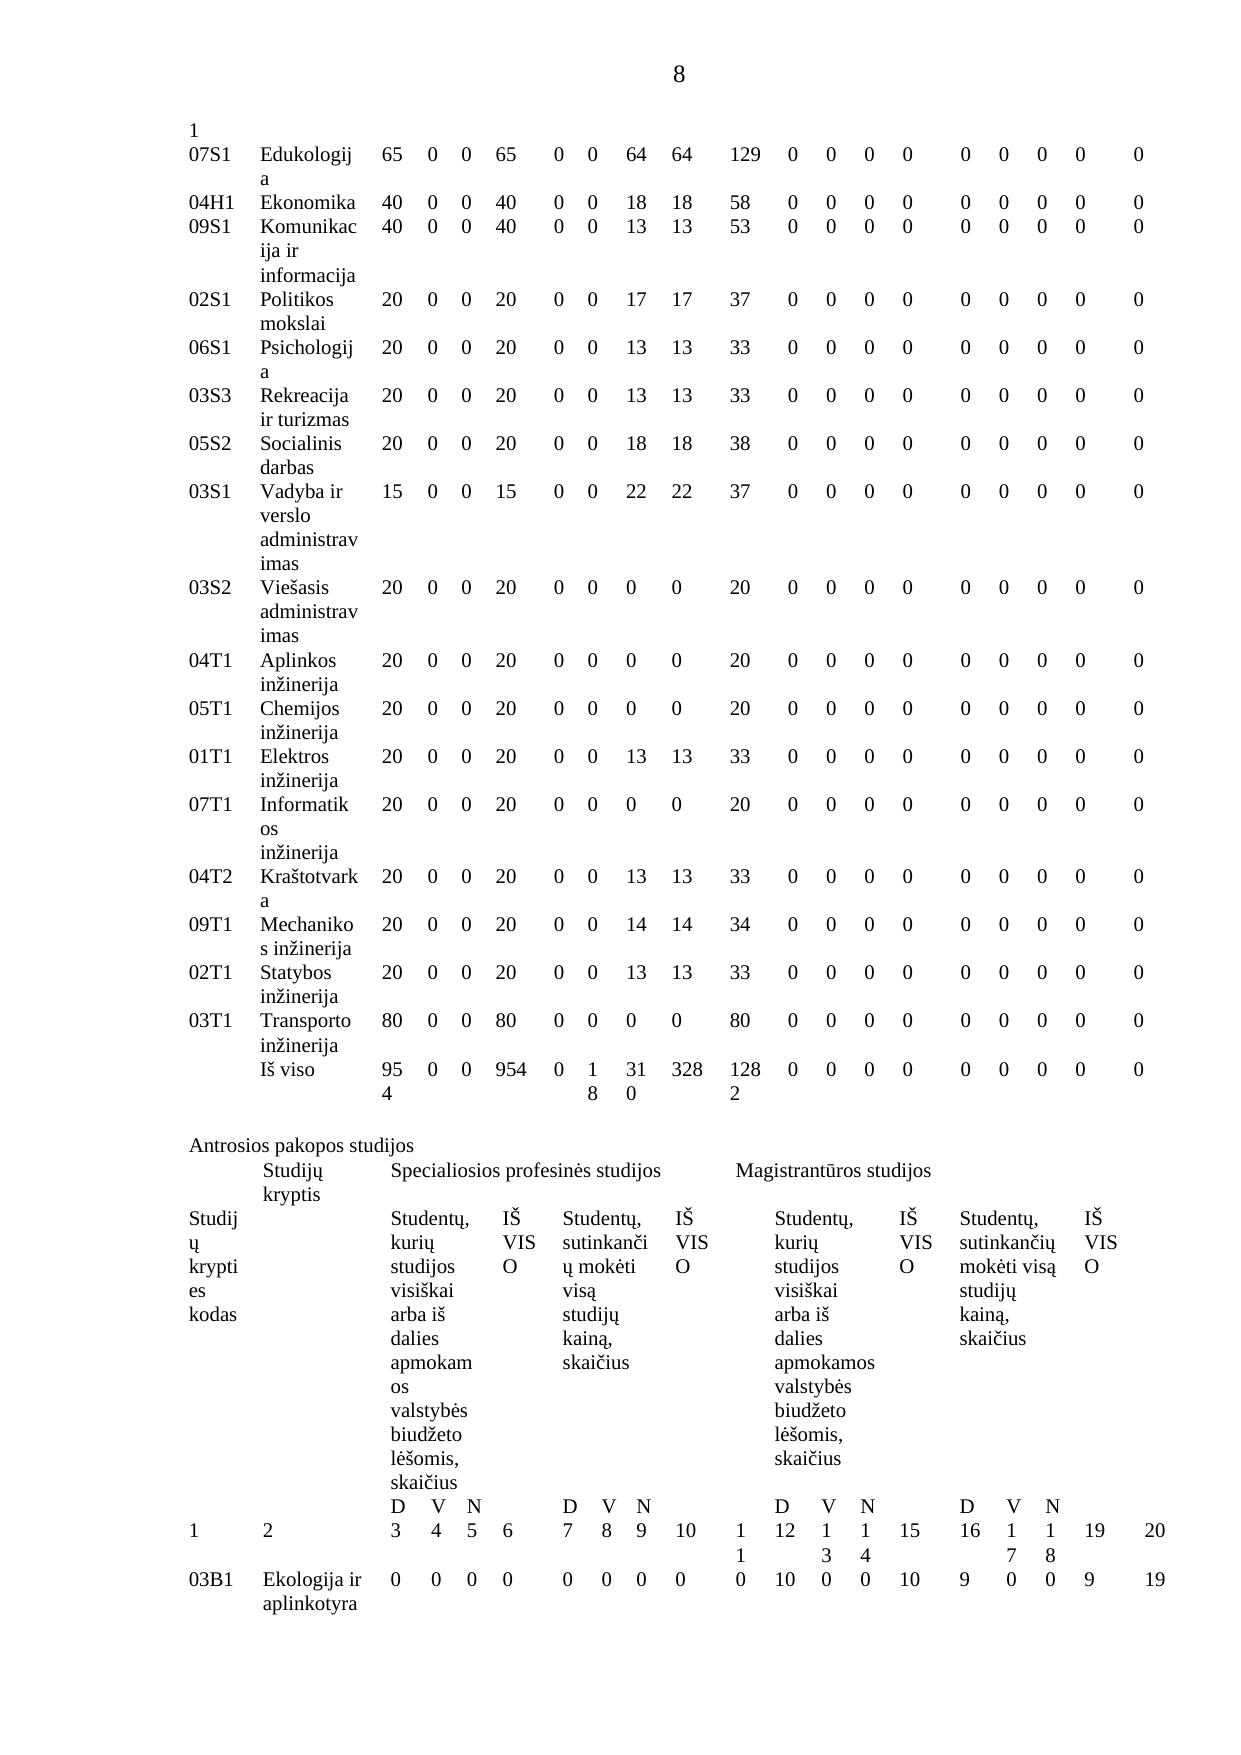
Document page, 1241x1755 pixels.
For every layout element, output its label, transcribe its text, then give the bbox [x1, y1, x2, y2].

table_cell [1073, 1158, 1133, 1206]
table_cell 04T2 [177, 864, 248, 912]
table_cell 0 [988, 744, 1026, 792]
table_cell 0 [1064, 792, 1122, 864]
table_cell 0 [988, 1009, 1026, 1057]
table_cell 0 [590, 1567, 625, 1615]
table_cell 1 [177, 118, 248, 142]
table_cell [450, 118, 484, 142]
table_cell 0 [1064, 648, 1122, 696]
table_cell Studijų kryptis [251, 1158, 379, 1206]
table_cell Socialinis darbas [249, 431, 370, 479]
table_cell 0 [450, 479, 484, 575]
table_cell 1282 [718, 1057, 776, 1105]
table_cell 20 [484, 648, 542, 696]
table_cell 18 [615, 431, 660, 479]
table_cell 0 [988, 792, 1026, 864]
table_cell 0 [815, 287, 853, 335]
table_cell 0 [1064, 864, 1122, 912]
table_cell [251, 1206, 379, 1494]
table_cell 0 [891, 431, 949, 479]
table_cell 0 [949, 912, 987, 960]
table_cell 6 [491, 1519, 551, 1567]
table_cell Studentų, sutinkančių mokėti visą studijų kainą, skaičius [551, 1206, 664, 1494]
table_cell 0 [416, 744, 450, 792]
table_cell 7 [551, 1519, 590, 1567]
table_cell 0 [615, 696, 660, 744]
table_cell 0 [1064, 190, 1122, 214]
table_cell 310 [615, 1057, 660, 1105]
table_cell [988, 118, 1026, 142]
table_cell 64 [615, 142, 660, 190]
table_cell 0 [891, 864, 949, 912]
table_cell 0 [1122, 1057, 1181, 1105]
table_cell 0 [542, 575, 576, 647]
table_cell 0 [988, 431, 1026, 479]
table_cell 0 [1026, 1009, 1064, 1057]
table_cell 0 [551, 1567, 590, 1615]
table_cell [1133, 1158, 1181, 1206]
table_cell 0 [576, 575, 614, 647]
table_cell 13 [660, 864, 718, 912]
table_cell 0 [450, 648, 484, 696]
table_cell 0 [416, 792, 450, 864]
table_cell 0 [416, 864, 450, 912]
table_cell 0 [949, 214, 987, 287]
table_cell 0 [576, 335, 614, 383]
table_cell 0 [1122, 864, 1181, 912]
table_cell 03S1 [177, 479, 248, 575]
table_cell 33 [718, 335, 776, 383]
table_cell 0 [1064, 744, 1122, 792]
table_cell IŠ VISO [491, 1206, 551, 1494]
table_cell 0 [542, 214, 576, 287]
table_cell 0 [576, 142, 614, 190]
table_cell 0 [576, 214, 614, 287]
table_cell 20 [370, 744, 416, 792]
table_cell 0 [853, 648, 891, 696]
table_cell 0 [1026, 960, 1064, 1008]
table_cell 0 [416, 431, 450, 479]
table_cell 17 [615, 287, 660, 335]
table_cell 0 [988, 142, 1026, 190]
table_cell 0 [815, 648, 853, 696]
table_cell 0 [776, 744, 814, 792]
table_cell 53 [718, 214, 776, 287]
table_cell 13 [660, 383, 718, 431]
table_cell Chemijos inžinerija [249, 696, 370, 744]
table_cell 0 [891, 1009, 949, 1057]
table_cell 0 [576, 744, 614, 792]
table_cell 954 [370, 1057, 416, 1105]
table_cell 13 [615, 864, 660, 912]
table_cell [576, 118, 614, 142]
table_cell Ekonomika [249, 190, 370, 214]
table_cell 07T1 [177, 792, 248, 864]
table_cell N [849, 1494, 888, 1518]
table_cell 0 [949, 960, 987, 1008]
table_cell 20 [370, 864, 416, 912]
table_cell 34 [718, 912, 776, 960]
table_cell N [625, 1494, 664, 1518]
table_cell 328 [660, 1057, 718, 1105]
table_cell [416, 118, 450, 142]
table_cell 0 [853, 1057, 891, 1105]
table_cell D [379, 1494, 419, 1518]
table_cell 0 [416, 912, 450, 960]
table_cell IŠ VISO [888, 1206, 948, 1494]
table_cell 0 [853, 142, 891, 190]
table_cell Magistrantūros studijos [724, 1158, 1073, 1206]
table_cell 0 [949, 575, 987, 647]
table_cell 65 [484, 142, 542, 190]
table_cell D [763, 1494, 810, 1518]
table_cell 0 [949, 335, 987, 383]
table_cell 0 [891, 383, 949, 431]
table_cell 129 [718, 142, 776, 190]
table_cell 9 [625, 1519, 664, 1567]
table_cell 0 [853, 214, 891, 287]
table_cell 0 [1064, 479, 1122, 575]
table_cell 0 [1122, 575, 1181, 647]
table_cell 04T1 [177, 648, 248, 696]
table_cell 10 [763, 1567, 810, 1615]
table_cell 0 [988, 648, 1026, 696]
table_cell 04H1 [177, 190, 248, 214]
table_cell 18 [615, 190, 660, 214]
table_cell 0 [1122, 1009, 1181, 1057]
table_cell 40 [370, 190, 416, 214]
table_cell 03B1 [177, 1567, 251, 1615]
table_cell 80 [718, 1009, 776, 1057]
table_cell 0 [949, 1057, 987, 1105]
table_cell 22 [660, 479, 718, 575]
table_cell 0 [949, 696, 987, 744]
table_cell 15 [484, 479, 542, 575]
table_cell 09S1 [177, 214, 248, 287]
table_cell 0 [1122, 912, 1181, 960]
table_cell 0 [776, 479, 814, 575]
table_cell 0 [1026, 744, 1064, 792]
table_cell 0 [1064, 960, 1122, 1008]
table_cell 0 [853, 696, 891, 744]
table_cell 0 [1026, 190, 1064, 214]
table_cell 13 [615, 335, 660, 383]
table_cell 0 [891, 792, 949, 864]
table_cell 0 [776, 792, 814, 864]
table_cell 5 [455, 1519, 491, 1567]
table_cell 0 [450, 142, 484, 190]
table_cell 0 [576, 792, 614, 864]
table_cell 0 [416, 190, 450, 214]
table_cell V [590, 1494, 625, 1518]
table_cell 20 [370, 648, 416, 696]
table_cell 0 [988, 1057, 1026, 1105]
table_cell 0 [776, 287, 814, 335]
table_cell 0 [891, 1057, 949, 1105]
table_cell [664, 1494, 724, 1518]
table_cell [177, 1057, 248, 1105]
table_cell 0 [416, 142, 450, 190]
table_cell 0 [1026, 142, 1064, 190]
table_cell 20 [484, 792, 542, 864]
table_cell 4 [420, 1519, 455, 1567]
table_cell 0 [1122, 479, 1181, 575]
table_cell 20 [484, 431, 542, 479]
table_cell 20 [370, 431, 416, 479]
table_cell 0 [416, 479, 450, 575]
table_cell Studentų, kurių studijos visiškai arba iš dalies apmokamos valstybės biudžeto lėšomis, skaičius [763, 1206, 888, 1494]
table_cell Specialiosios profesinės studijos [379, 1158, 724, 1206]
table_cell [1133, 1206, 1181, 1494]
table_cell 0 [815, 575, 853, 647]
table_cell 15 [888, 1519, 948, 1567]
table_cell 14 [660, 912, 718, 960]
table_cell [724, 1206, 763, 1494]
table_cell 20 [718, 696, 776, 744]
table_cell 0 [1026, 214, 1064, 287]
table_cell 0 [853, 431, 891, 479]
table_cell 0 [815, 383, 853, 431]
table_header Antrosios pakopos studijos [177, 1134, 1181, 1157]
table_cell 0 [1122, 287, 1181, 335]
table_cell 0 [949, 479, 987, 575]
table_cell 0 [1026, 383, 1064, 431]
table_cell [853, 118, 891, 142]
table_cell 0 [542, 190, 576, 214]
table_cell 20 [370, 792, 416, 864]
table_cell 20 [484, 335, 542, 383]
table_cell 0 [416, 335, 450, 383]
table_cell 0 [450, 383, 484, 431]
table_cell 0 [542, 864, 576, 912]
table_cell 13 [660, 335, 718, 383]
table_cell 20 [484, 912, 542, 960]
table_cell 0 [891, 335, 949, 383]
table_cell 0 [450, 912, 484, 960]
table_cell 65 [370, 142, 416, 190]
table_cell 0 [450, 335, 484, 383]
table_cell 15 [370, 479, 416, 575]
table_cell 33 [718, 864, 776, 912]
table_cell Elektros inžinerija [249, 744, 370, 792]
table_cell 02T1 [177, 960, 248, 1008]
table_cell 0 [1064, 1009, 1122, 1057]
table_cell 18 [576, 1057, 614, 1105]
table_cell 33 [718, 744, 776, 792]
table_cell Transporto inžinerija [249, 1009, 370, 1057]
table_cell 13 [660, 960, 718, 1008]
table_cell 02S1 [177, 287, 248, 335]
table_cell 13 [615, 214, 660, 287]
table_cell 58 [718, 190, 776, 214]
table_cell 0 [1064, 696, 1122, 744]
table_cell Mechanikos inžinerija [249, 912, 370, 960]
table_cell 0 [615, 1009, 660, 1057]
table_cell 0 [1064, 335, 1122, 383]
table_cell 0 [815, 431, 853, 479]
table_cell [660, 118, 718, 142]
table_cell 0 [853, 792, 891, 864]
table_cell 38 [718, 431, 776, 479]
table_cell [1122, 118, 1181, 142]
table_cell 13 [615, 744, 660, 792]
table_cell [370, 118, 416, 142]
table_cell 40 [484, 214, 542, 287]
table_cell 0 [949, 648, 987, 696]
table_cell 0 [1122, 142, 1181, 190]
table_cell 0 [988, 479, 1026, 575]
table_cell 20 [370, 912, 416, 960]
table_cell 0 [949, 383, 987, 431]
table_cell 20 [370, 696, 416, 744]
table_cell Vadyba ir verslo administravimas [249, 479, 370, 575]
table_cell 19 [1073, 1519, 1133, 1567]
table_cell 20 [484, 383, 542, 431]
table_cell 0 [576, 696, 614, 744]
table_cell 0 [949, 287, 987, 335]
table_cell 0 [891, 648, 949, 696]
table_cell 0 [450, 190, 484, 214]
table_cell [491, 1494, 551, 1518]
table_cell 33 [718, 960, 776, 1008]
table_cell 0 [891, 142, 949, 190]
table_cell IŠ VISO [664, 1206, 724, 1494]
table_cell 0 [988, 335, 1026, 383]
table_cell 0 [776, 190, 814, 214]
table_cell 0 [849, 1567, 888, 1615]
table_cell IŠ VISO [1073, 1206, 1133, 1494]
table_cell Aplinkos inžinerija [249, 648, 370, 696]
table_cell 0 [542, 744, 576, 792]
table_cell 12 [763, 1519, 810, 1567]
table_cell 64 [660, 142, 718, 190]
table_cell 2 [251, 1519, 379, 1567]
table_cell 0 [1034, 1567, 1073, 1615]
table_cell 0 [542, 960, 576, 1008]
table_cell 0 [815, 479, 853, 575]
table_cell [718, 118, 776, 142]
table_cell 0 [776, 214, 814, 287]
table_cell [888, 1494, 948, 1518]
table_cell 0 [1122, 335, 1181, 383]
table_cell 0 [542, 383, 576, 431]
table_cell 20 [370, 383, 416, 431]
table_cell 0 [416, 287, 450, 335]
table_cell 0 [660, 696, 718, 744]
table_cell 0 [542, 335, 576, 383]
table_cell V [995, 1494, 1034, 1518]
table_cell 14 [615, 912, 660, 960]
table_cell Kraštotvarka [249, 864, 370, 912]
table_cell 20 [718, 575, 776, 647]
table_cell 0 [450, 1057, 484, 1105]
table_cell 0 [576, 1009, 614, 1057]
table_cell 0 [542, 142, 576, 190]
table_cell 0 [776, 335, 814, 383]
table_cell 0 [450, 431, 484, 479]
table_cell 0 [815, 696, 853, 744]
table_cell 0 [625, 1567, 664, 1615]
table_cell 0 [724, 1567, 763, 1615]
table_cell 0 [576, 864, 614, 912]
table_cell Komunikacija ir informacija [249, 214, 370, 287]
table_cell 0 [988, 575, 1026, 647]
table_cell 0 [542, 431, 576, 479]
table_cell 0 [1026, 287, 1064, 335]
table_cell 0 [853, 912, 891, 960]
table_cell 0 [1064, 431, 1122, 479]
table_cell 0 [988, 960, 1026, 1008]
table_cell 0 [450, 792, 484, 864]
table_cell 0 [416, 648, 450, 696]
table_cell [251, 1494, 379, 1518]
table_cell 40 [370, 214, 416, 287]
table_cell [542, 118, 576, 142]
table_cell 20 [484, 960, 542, 1008]
table_cell 05S2 [177, 431, 248, 479]
table_cell 0 [1026, 648, 1064, 696]
table_cell 13 [615, 383, 660, 431]
table_cell [776, 118, 814, 142]
table_cell D [948, 1494, 995, 1518]
table_cell 13 [615, 960, 660, 1008]
table_cell 0 [542, 696, 576, 744]
table_cell 0 [1122, 431, 1181, 479]
table_cell 0 [891, 696, 949, 744]
table_cell 0 [450, 214, 484, 287]
table_cell 33 [718, 383, 776, 431]
table_cell 0 [455, 1567, 491, 1615]
table_cell 0 [949, 190, 987, 214]
table_cell 0 [542, 479, 576, 575]
table_cell 0 [1064, 142, 1122, 190]
table_cell 0 [988, 287, 1026, 335]
table_cell [615, 118, 660, 142]
table_cell 05T1 [177, 696, 248, 744]
table_cell 0 [615, 648, 660, 696]
table_cell 0 [416, 960, 450, 1008]
table_cell 0 [1026, 479, 1064, 575]
table_cell 0 [416, 214, 450, 287]
table_cell 0 [450, 696, 484, 744]
table_cell 0 [891, 287, 949, 335]
table_cell 0 [450, 960, 484, 1008]
table_cell 20 [484, 287, 542, 335]
table_cell 18 [1034, 1519, 1073, 1567]
table_cell Ekologija ir aplinkotyra [251, 1567, 379, 1615]
table_cell 0 [576, 648, 614, 696]
table_cell 0 [1122, 960, 1181, 1008]
table_cell 0 [615, 792, 660, 864]
table_cell 19 [1133, 1567, 1181, 1615]
table_cell 0 [949, 1009, 987, 1057]
table_cell 20 [370, 960, 416, 1008]
table_cell 09T1 [177, 912, 248, 960]
table_cell 9 [1073, 1567, 1133, 1615]
table_cell 20 [370, 575, 416, 647]
table_cell 20 [370, 287, 416, 335]
table_cell 11 [724, 1519, 763, 1567]
table_cell 0 [815, 335, 853, 383]
table_cell 0 [776, 431, 814, 479]
table_cell Studentų, sutinkančių mokėti visą studijų kainą, skaičius [948, 1206, 1073, 1494]
table_cell 0 [576, 431, 614, 479]
table_cell Informatikos inžinerija [249, 792, 370, 864]
table_cell [1026, 118, 1064, 142]
table_cell 0 [949, 142, 987, 190]
table_cell 37 [718, 287, 776, 335]
table_cell 0 [416, 383, 450, 431]
table_cell [815, 118, 853, 142]
table_cell 20 [718, 792, 776, 864]
table_cell 0 [891, 744, 949, 792]
table_cell 0 [815, 142, 853, 190]
table_cell 01T1 [177, 744, 248, 792]
table_cell 0 [416, 575, 450, 647]
table_cell 0 [776, 1009, 814, 1057]
table_cell 8 [590, 1519, 625, 1567]
table_cell 0 [664, 1567, 724, 1615]
table_cell 0 [853, 575, 891, 647]
table_cell 0 [815, 1057, 853, 1105]
table_cell 0 [891, 479, 949, 575]
table_cell 0 [1026, 792, 1064, 864]
table_cell 0 [853, 190, 891, 214]
table_cell 0 [1064, 912, 1122, 960]
table_cell 0 [576, 190, 614, 214]
table_cell 0 [815, 960, 853, 1008]
table_cell 3 [379, 1519, 419, 1567]
table_cell 0 [542, 287, 576, 335]
table_cell 0 [416, 1009, 450, 1057]
table_cell 0 [450, 864, 484, 912]
table_cell 0 [1064, 383, 1122, 431]
table_cell 0 [615, 575, 660, 647]
table_cell 0 [450, 744, 484, 792]
table_cell 0 [576, 383, 614, 431]
table_cell 0 [660, 648, 718, 696]
table_cell [249, 118, 370, 142]
table_cell 0 [815, 190, 853, 214]
table_cell 0 [949, 431, 987, 479]
table_cell 18 [660, 190, 718, 214]
table_cell 0 [542, 1009, 576, 1057]
table_cell 0 [891, 912, 949, 960]
table_cell 0 [1122, 214, 1181, 287]
table_cell 0 [853, 335, 891, 383]
table_cell 0 [988, 696, 1026, 744]
table_cell 0 [416, 1057, 450, 1105]
table_cell 0 [660, 575, 718, 647]
table_cell 0 [1026, 1057, 1064, 1105]
table_cell 0 [988, 864, 1026, 912]
table_cell Rekreacija ir turizmas [249, 383, 370, 431]
table_cell 13 [660, 744, 718, 792]
table_cell 0 [576, 479, 614, 575]
table_cell 9 [948, 1567, 995, 1615]
table_cell Psichologija [249, 335, 370, 383]
table_cell 0 [891, 960, 949, 1008]
table_cell 0 [379, 1567, 419, 1615]
table_cell 0 [576, 912, 614, 960]
table_cell 0 [776, 960, 814, 1008]
table_cell 0 [988, 383, 1026, 431]
table_cell 0 [450, 287, 484, 335]
table_cell 06S1 [177, 335, 248, 383]
table_cell 0 [542, 1057, 576, 1105]
table_cell 0 [416, 696, 450, 744]
table_cell [724, 1494, 763, 1518]
table_cell 0 [853, 383, 891, 431]
table_cell 0 [891, 190, 949, 214]
table_cell Studijų krypties kodas [177, 1206, 251, 1494]
table_cell 0 [576, 960, 614, 1008]
table_cell 0 [1122, 696, 1181, 744]
table_cell 0 [1122, 383, 1181, 431]
table_cell Iš viso [249, 1057, 370, 1105]
table_cell V [810, 1494, 849, 1518]
table_cell 0 [891, 214, 949, 287]
table_cell 0 [815, 214, 853, 287]
table_cell 0 [853, 960, 891, 1008]
table_cell 0 [542, 648, 576, 696]
table_cell 954 [484, 1057, 542, 1105]
table_cell 0 [776, 864, 814, 912]
table_cell 0 [776, 912, 814, 960]
table_cell 0 [1064, 287, 1122, 335]
table_cell [949, 118, 987, 142]
table_cell 0 [776, 383, 814, 431]
table_cell 1 [177, 1519, 251, 1567]
table_cell 03S2 [177, 575, 248, 647]
table_cell 22 [615, 479, 660, 575]
table_cell 37 [718, 479, 776, 575]
table_cell 0 [576, 287, 614, 335]
table_cell 0 [853, 864, 891, 912]
table_cell 13 [660, 214, 718, 287]
table_cell 0 [1064, 575, 1122, 647]
table_cell 20 [484, 744, 542, 792]
table_cell 0 [1026, 912, 1064, 960]
table_cell 0 [988, 912, 1026, 960]
table_cell Statybos inžinerija [249, 960, 370, 1008]
table_cell Studentų, kurių studijos visiškai arba iš dalies apmokamos valstybės biudžeto lėšomis, skaičius [379, 1206, 491, 1494]
table_cell 13 [810, 1519, 849, 1567]
table_cell 18 [660, 431, 718, 479]
table_cell 20 [718, 648, 776, 696]
table_cell 0 [815, 912, 853, 960]
table_cell 0 [1026, 335, 1064, 383]
table_cell 0 [853, 1009, 891, 1057]
table_cell [891, 118, 949, 142]
table_cell 16 [948, 1519, 995, 1567]
table_cell 0 [988, 214, 1026, 287]
table_cell 0 [1026, 431, 1064, 479]
table_cell 40 [484, 190, 542, 214]
table_cell 0 [776, 648, 814, 696]
table_cell 80 [370, 1009, 416, 1057]
table_cell 80 [484, 1009, 542, 1057]
table_cell 0 [995, 1567, 1034, 1615]
table_cell 0 [815, 744, 853, 792]
table_cell 0 [776, 1057, 814, 1105]
table_cell 0 [660, 1009, 718, 1057]
table_cell Viešasis administravimas [249, 575, 370, 647]
table_cell 0 [1026, 696, 1064, 744]
table_cell 0 [1026, 575, 1064, 647]
table_cell 0 [815, 1009, 853, 1057]
table_cell 03S3 [177, 383, 248, 431]
table_cell 0 [542, 912, 576, 960]
table_cell 0 [949, 792, 987, 864]
table_cell 0 [891, 575, 949, 647]
table_cell D [551, 1494, 590, 1518]
table_cell Politikos mokslai [249, 287, 370, 335]
table_cell 0 [776, 696, 814, 744]
table_cell 20 [370, 335, 416, 383]
table_cell [1133, 1494, 1181, 1518]
table_cell 10 [664, 1519, 724, 1567]
table_cell Edukologija [249, 142, 370, 190]
table_cell 0 [853, 287, 891, 335]
table_cell 0 [1122, 648, 1181, 696]
table_cell V [420, 1494, 455, 1518]
table_cell 0 [420, 1567, 455, 1615]
table_cell 0 [1064, 214, 1122, 287]
table_cell 20 [1133, 1519, 1181, 1567]
table_cell 0 [450, 575, 484, 647]
table_cell 0 [776, 142, 814, 190]
table_cell 20 [484, 696, 542, 744]
table_cell 14 [849, 1519, 888, 1567]
table_cell 0 [815, 792, 853, 864]
table_cell 07S1 [177, 142, 248, 190]
table_cell 0 [542, 792, 576, 864]
table_cell 0 [1064, 1057, 1122, 1105]
table_cell [484, 118, 542, 142]
table_cell 03T1 [177, 1009, 248, 1057]
table_cell 0 [776, 575, 814, 647]
table_cell 0 [660, 792, 718, 864]
table_cell 20 [484, 864, 542, 912]
table_cell 0 [1026, 864, 1064, 912]
table_cell 0 [949, 864, 987, 912]
table_cell 0 [450, 1009, 484, 1057]
table_cell [1064, 118, 1122, 142]
table_cell [177, 1494, 251, 1518]
table_cell 10 [888, 1567, 948, 1615]
table_cell 17 [660, 287, 718, 335]
table_cell 17 [995, 1519, 1034, 1567]
table_cell 0 [1122, 190, 1181, 214]
table_cell 0 [810, 1567, 849, 1615]
table_cell 0 [491, 1567, 551, 1615]
table_cell 0 [949, 744, 987, 792]
table_cell 0 [853, 744, 891, 792]
table_cell [1073, 1494, 1133, 1518]
table_cell 0 [853, 479, 891, 575]
table_cell N [1034, 1494, 1073, 1518]
table_cell N [455, 1494, 491, 1518]
table_cell 20 [484, 575, 542, 647]
table_cell 0 [1122, 792, 1181, 864]
table_cell 0 [988, 190, 1026, 214]
table_cell [177, 1158, 251, 1206]
table_cell 0 [1122, 744, 1181, 792]
table_cell 0 [815, 864, 853, 912]
